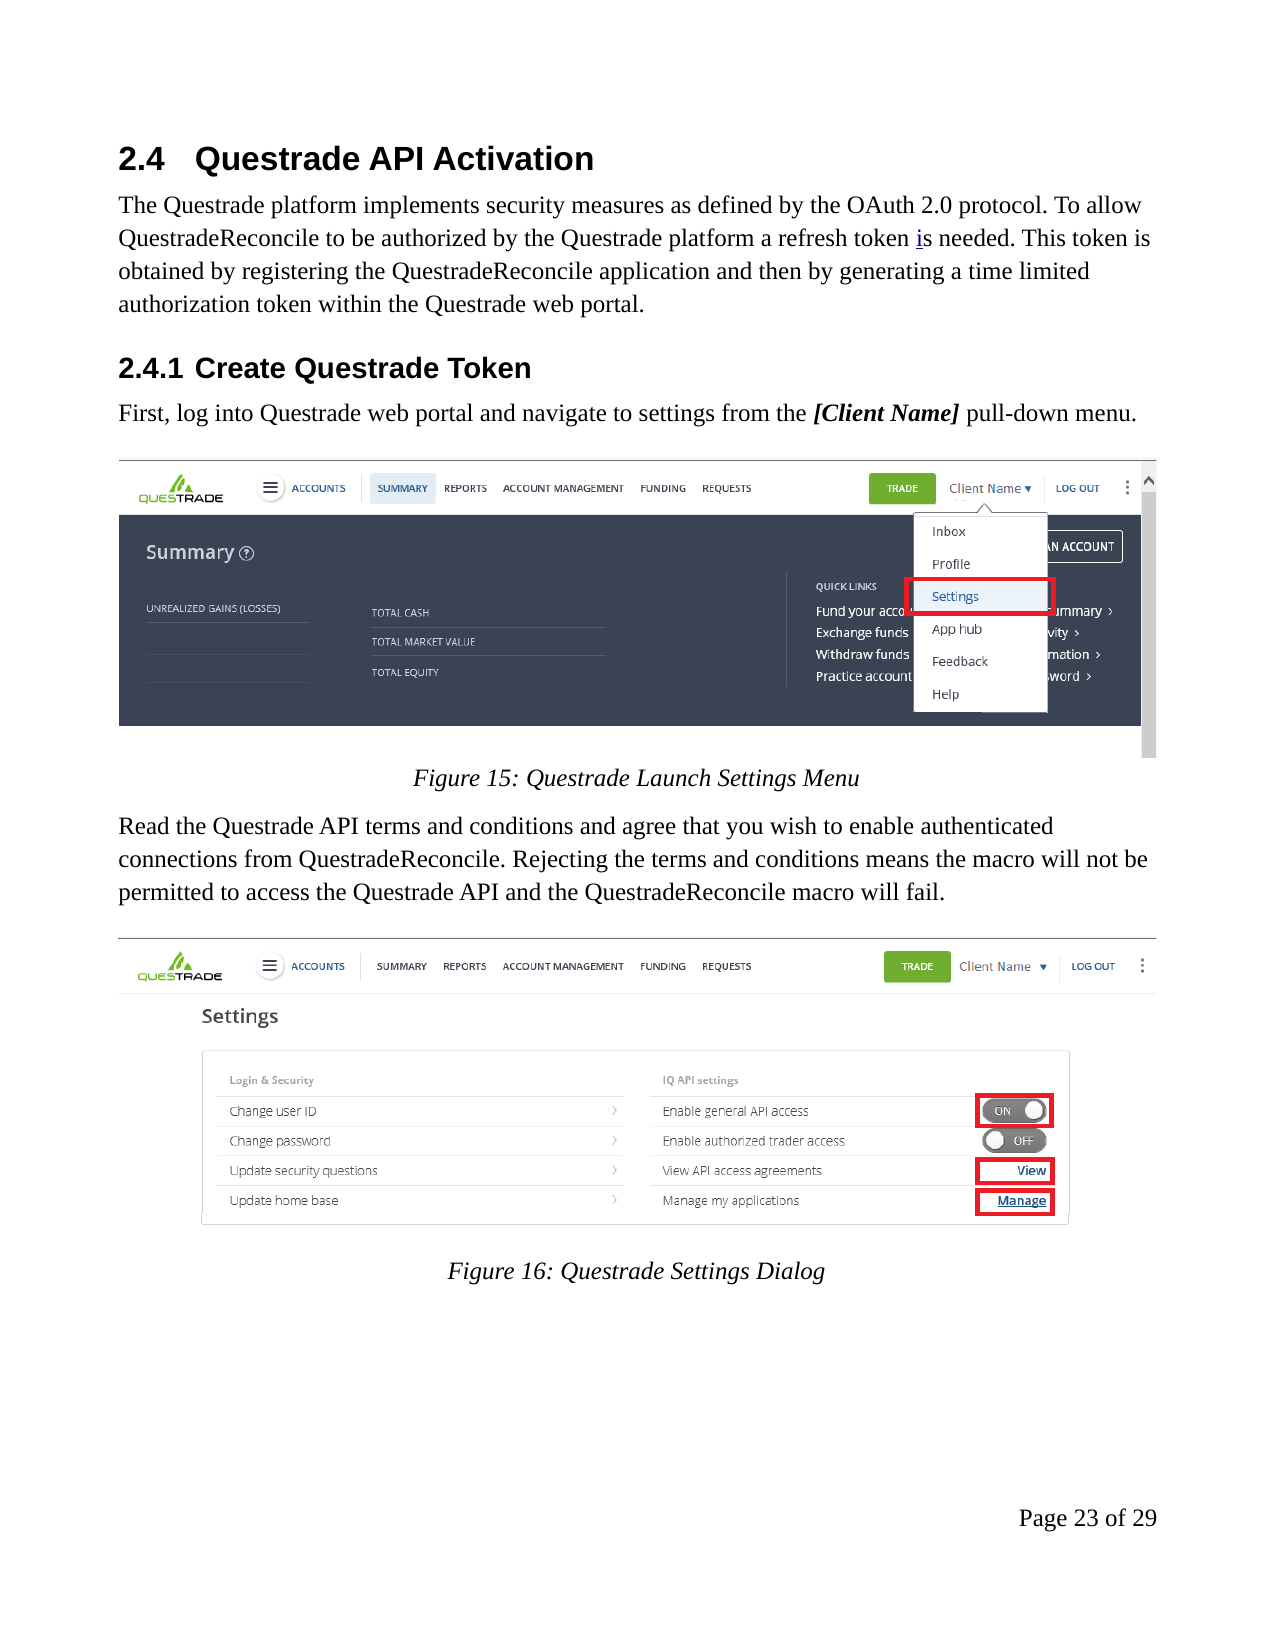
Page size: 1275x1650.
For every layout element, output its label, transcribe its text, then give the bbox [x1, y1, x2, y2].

text Figure 16: Questrade Settings Dialog [118, 1251, 1157, 1285]
text First, log into Questrade web portal and navigate to settings from the [Client Name] pull-down menu. [118, 398, 1157, 426]
picture [118, 936, 1157, 1251]
text Figure 15: Questrade Launch Settings Menu [118, 758, 1157, 792]
subtitle 2.4.1 Create Questrade Token [118, 351, 1157, 385]
text Read the Questrade API terms and conditions and agree that you wish to enable authenticated connections from QuestradeReconcile. Rejecting the terms and conditions means the macro will not be permitted to access the Questrade API and the QuestradeReconcile macro will fail. [118, 811, 1157, 906]
text The Questrade platform implements security measures as defined by the OAuth 2.0 protocol. To allow QuestradeReconcile to be authorized by the Questrade platform a refresh token is needed. This token is obtained by registering the QuestradeReconcile application and then by generating a time limited authorization token within the Questrade web portal. [118, 190, 1157, 318]
subtitle 2.4 Questrade API Activation [118, 139, 1157, 178]
picture [118, 457, 1157, 758]
